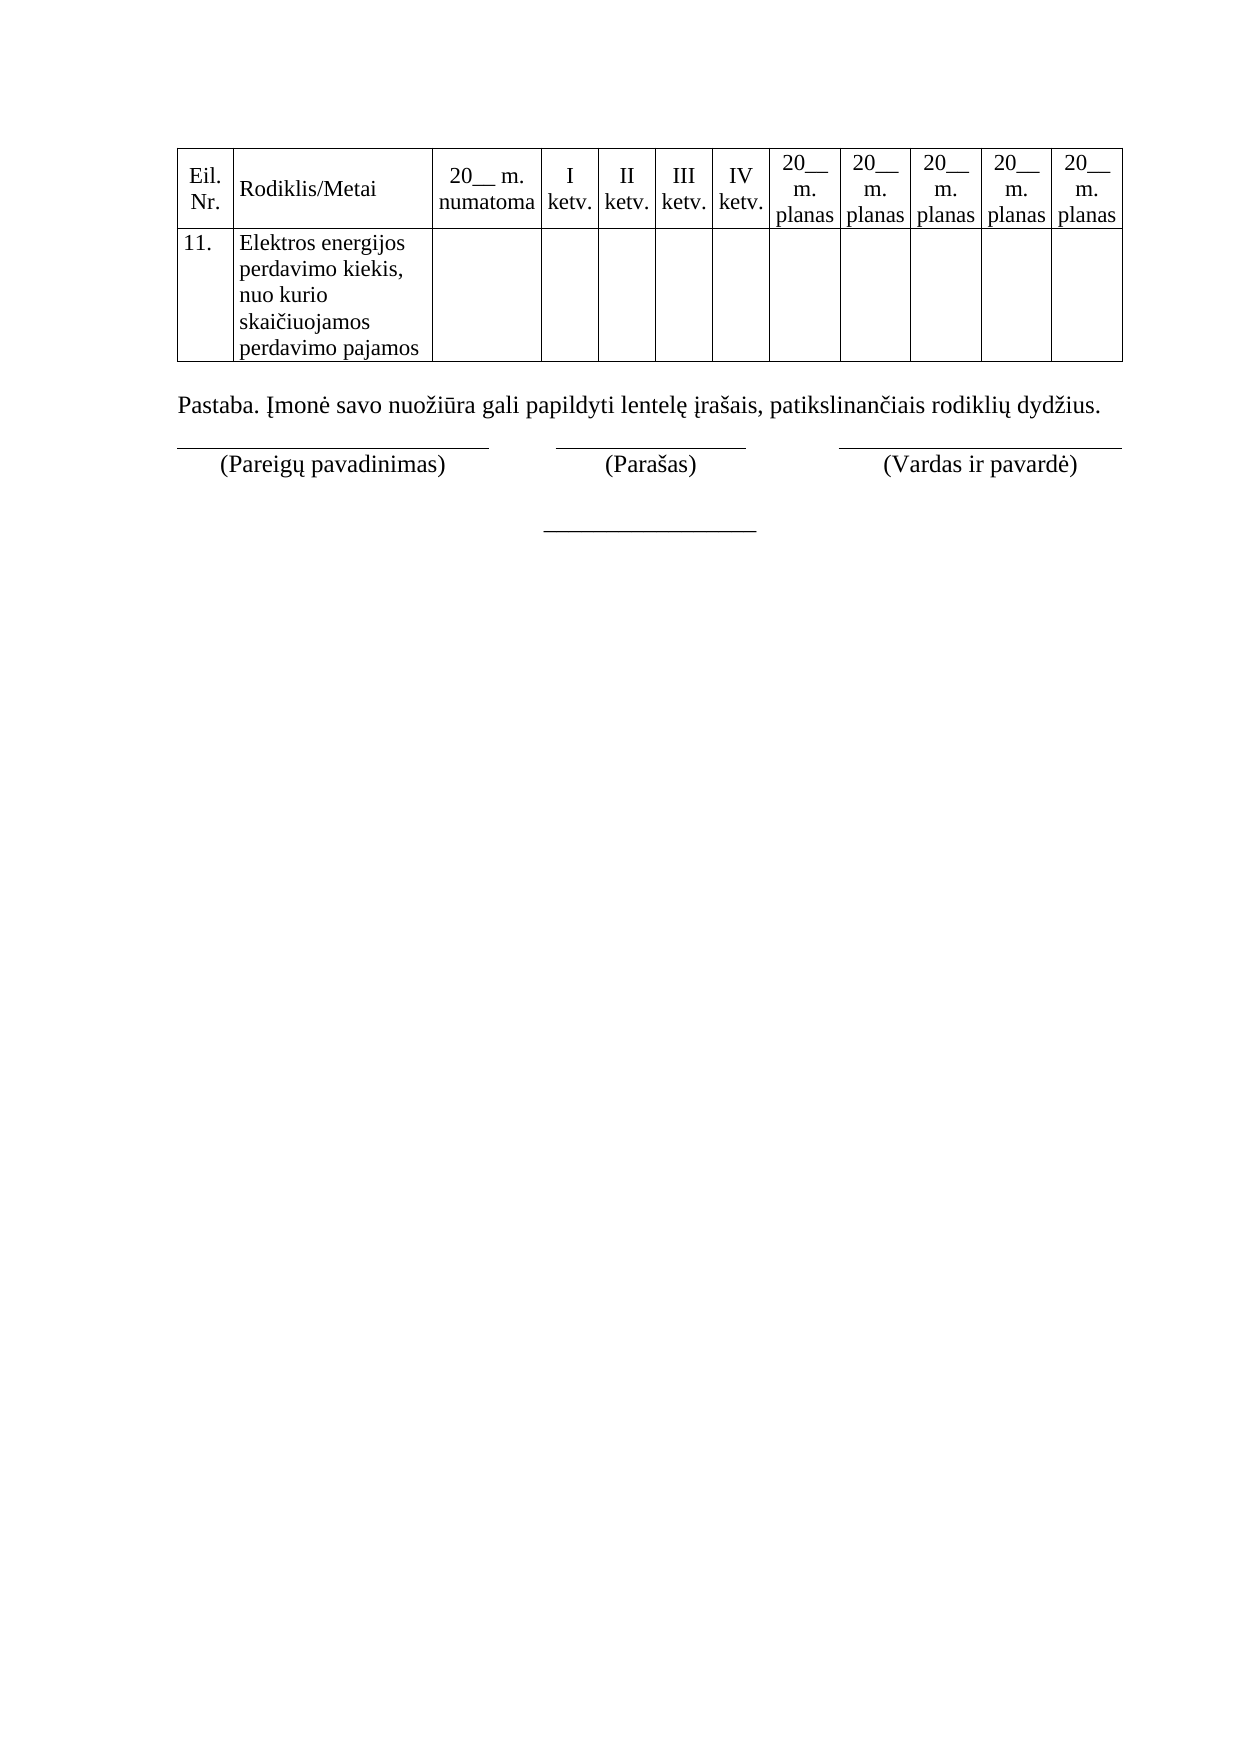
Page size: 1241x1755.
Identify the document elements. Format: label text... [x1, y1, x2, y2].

table_header I ketv. [542, 149, 598, 228]
table_header 20__ m. numatoma [433, 149, 541, 228]
table_header (Vardas ir pavardė) [839, 449, 1122, 478]
table_header II ketv. [599, 149, 655, 228]
table_cell [542, 229, 598, 361]
table_cell [1052, 229, 1122, 361]
text Pastaba. Įmonė savo nuožiūra gali papildyti lentelę įrašais, patikslinančiais rodiklių dydžius. [177, 390, 1122, 419]
table_header Rodiklis/Metai [234, 149, 432, 228]
table_cell [656, 229, 712, 361]
table_header (Pareigų pavadinimas) [177, 449, 488, 478]
table_header [489, 448, 556, 478]
text _________________ [177, 506, 1122, 535]
table_header 20__ m. planas [1052, 149, 1122, 228]
table_cell [599, 229, 655, 361]
table_cell [841, 229, 910, 361]
table_header Eil. Nr. [178, 149, 233, 228]
table_header (Parašas) [556, 449, 746, 478]
table_header III ketv. [656, 149, 712, 228]
table_cell [770, 229, 840, 361]
table_cell Elektros energijos perdavimo kiekis, nuo kurio skaičiuojamos perdavimo pajamos [234, 229, 432, 361]
table_cell [713, 229, 769, 361]
table_header 20__ m. planas [911, 149, 981, 228]
table_cell [911, 229, 981, 361]
table_cell [433, 229, 541, 361]
table_header [746, 448, 838, 478]
table_header 20__ m. planas [841, 149, 910, 228]
table_header IV ketv. [713, 149, 769, 228]
table_header 20__ m. planas [770, 149, 840, 228]
table_cell 11. [178, 229, 233, 361]
table_header 20__ m. planas [982, 149, 1051, 228]
table_cell [982, 229, 1051, 361]
